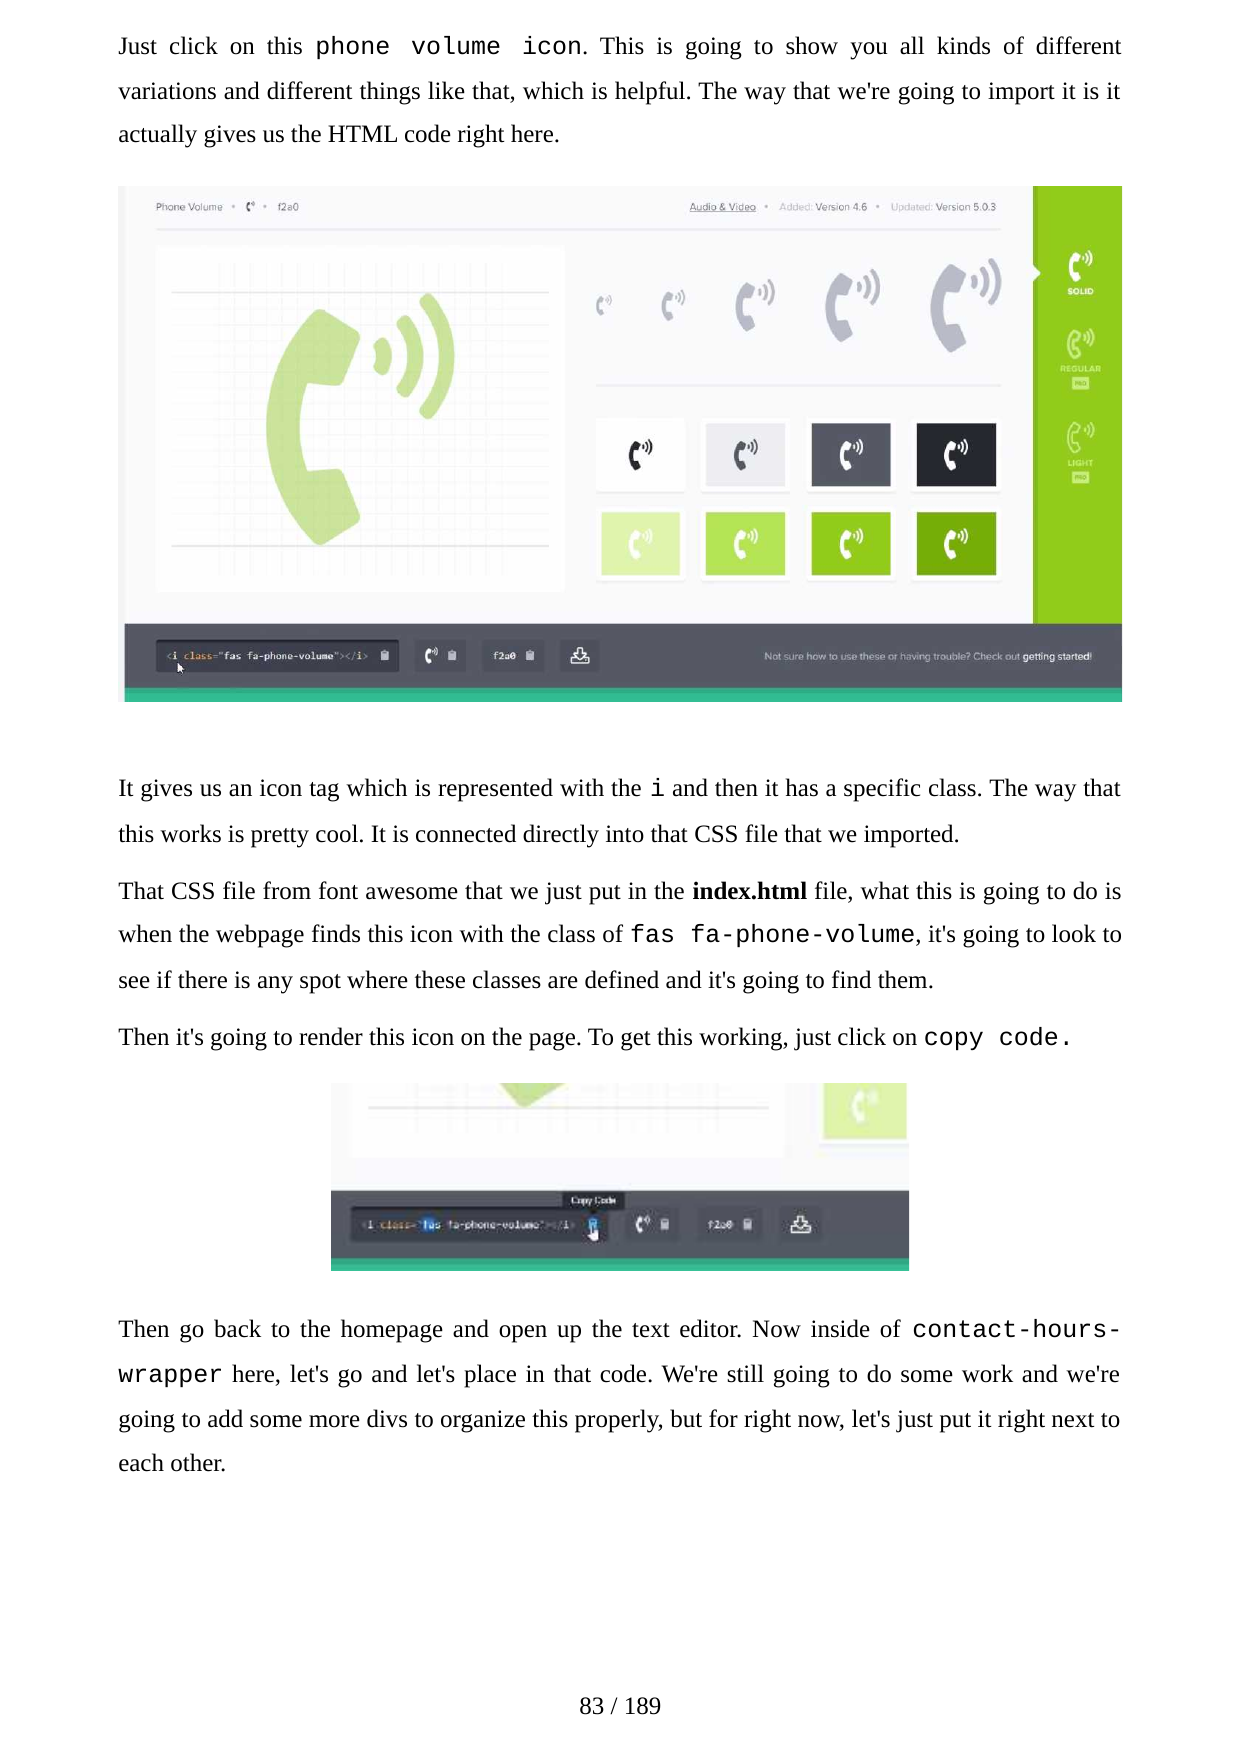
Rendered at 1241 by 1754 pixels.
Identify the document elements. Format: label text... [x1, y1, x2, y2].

text Then it's going to render this icon on the page. To get this working, just click on copy code. [118, 1022, 1122, 1053]
text It gives us an icon tag which is represented with the i and then it has a specific class. The way that this works is pretty cool. It is connected directly into that CSS file that we imported. [118, 773, 1122, 847]
text That CSS file from font awesome that we just put in the index.html file, what this is going to do is when the webpage finds this icon with the class of fas fa-phone-volume, it's going to look to see if there is any spot where these classes are defined and it's going to find them. [118, 876, 1122, 993]
text Just click on this phone volume icon. This is going to show you all kinds of different variations and different things like that, which is helpful. The way that we're going to import it is it actually gives us the HTML code right here. [118, 31, 1122, 148]
picture [118, 186, 1123, 702]
picture [331, 1083, 910, 1271]
text Then go back to the homepage and open up the text editor. Now inside of contact-hours-wrapper here, let's go and let's place in that code. We're still going to do some work and we're going to add some more divs to organize this properly, but for right now, let's just put it right next to each other. [118, 1314, 1122, 1476]
